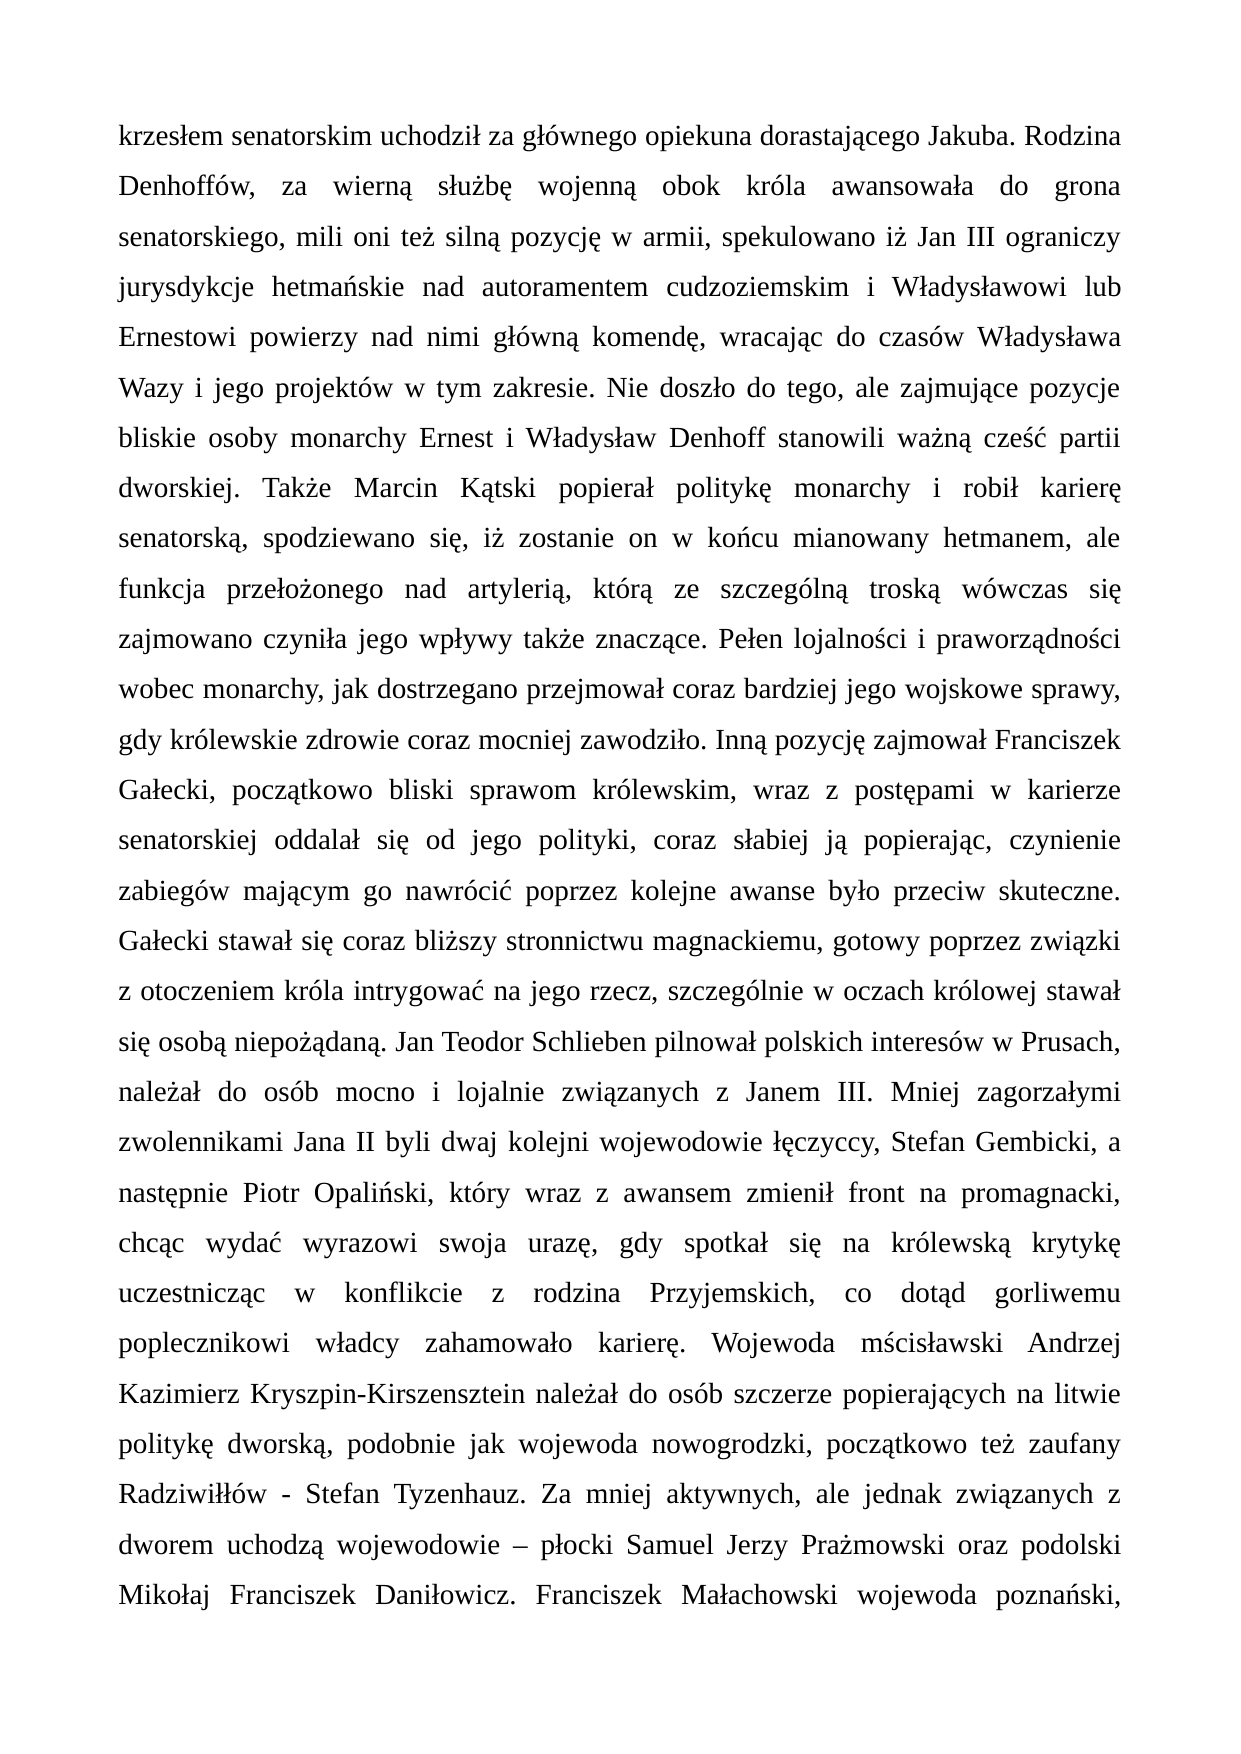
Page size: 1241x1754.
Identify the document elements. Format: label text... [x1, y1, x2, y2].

text krzesłem senatorskim uchodził za głównego opiekuna dorastającego Jakuba. Rodzina Denhoffów, za wierną służbę wojenną obok króla awansowała do grona senatorskiego, mili oni też silną pozycję w armii, spekulowano iż Jan III ograniczy jurysdykcje hetmańskie nad autoramentem cudzoziemskim i Władysławowi lub Ernestowi powierzy nad nimi główną komendę, wracając do czasów Władysława Wazy i jego projektów w tym zakresie. Nie doszło do tego, ale zajmujące pozycje bliskie osoby monarchy Ernest i Władysław Denhoff stanowili ważną cześć partii dworskiej. Także Marcin Kątski popierał politykę monarchy i robił karierę senatorską, spodziewano się, iż zostanie on w końcu mianowany hetmanem, ale funkcja przełożonego nad artylerią, którą ze szczególną troską wówczas się zajmowano czyniła jego wpływy także znaczące. Pełen lojalności i praworządności wobec monarchy, jak dostrzegano przejmował coraz bardziej jego wojskowe sprawy, gdy królewskie zdrowie coraz mocniej zawodziło. Inną pozycję zajmował Franciszek Gałecki, początkowo bliski sprawom królewskim, wraz z postępami w karierze senatorskiej oddalał się od jego polityki, coraz słabiej ją popierając, czynienie zabiegów mającym go nawrócić poprzez kolejne awanse było przeciw skuteczne. Gałecki stawał się coraz bliższy stronnictwu magnackiemu, gotowy poprzez związki z otoczeniem króla intrygować na jego rzecz, szczególnie w oczach królowej stawał się osobą niepożądaną. Jan Teodor Schlieben pilnował polskich interesów w Prusach, należał do osób mocno i lojalnie związanych z Janem III. Mniej zagorzałymi zwolennikami Jana II byli dwaj kolejni wojewodowie łęczyccy, Stefan Gembicki, a następnie Piotr Opaliński, który wraz z awansem zmienił front na promagnacki, chcąc wydać wyrazowi swoja urazę, gdy spotkał się na królewską krytykę uczestnicząc w konflikcie z rodzina Przyjemskich, co dotąd gorliwemu poplecznikowi władcy zahamowało karierę. Wojewoda mścisławski Andrzej Kazimierz Kryszpin-Kirszensztein należał do osób szczerze popierających na litwie politykę dworską, podobnie jak wojewoda nowogrodzki, początkowo też zaufany Radziwiłłów - Stefan Tyzenhauz. Za mniej aktywnych, ale jednak związanych z dworem uchodzą wojewodowie – płocki Samuel Jerzy Prażmowski oraz podolski Mikołaj Franciszek Daniłowicz. Franciszek Małachowski wojewoda poznański, [118, 118, 1122, 1611]
